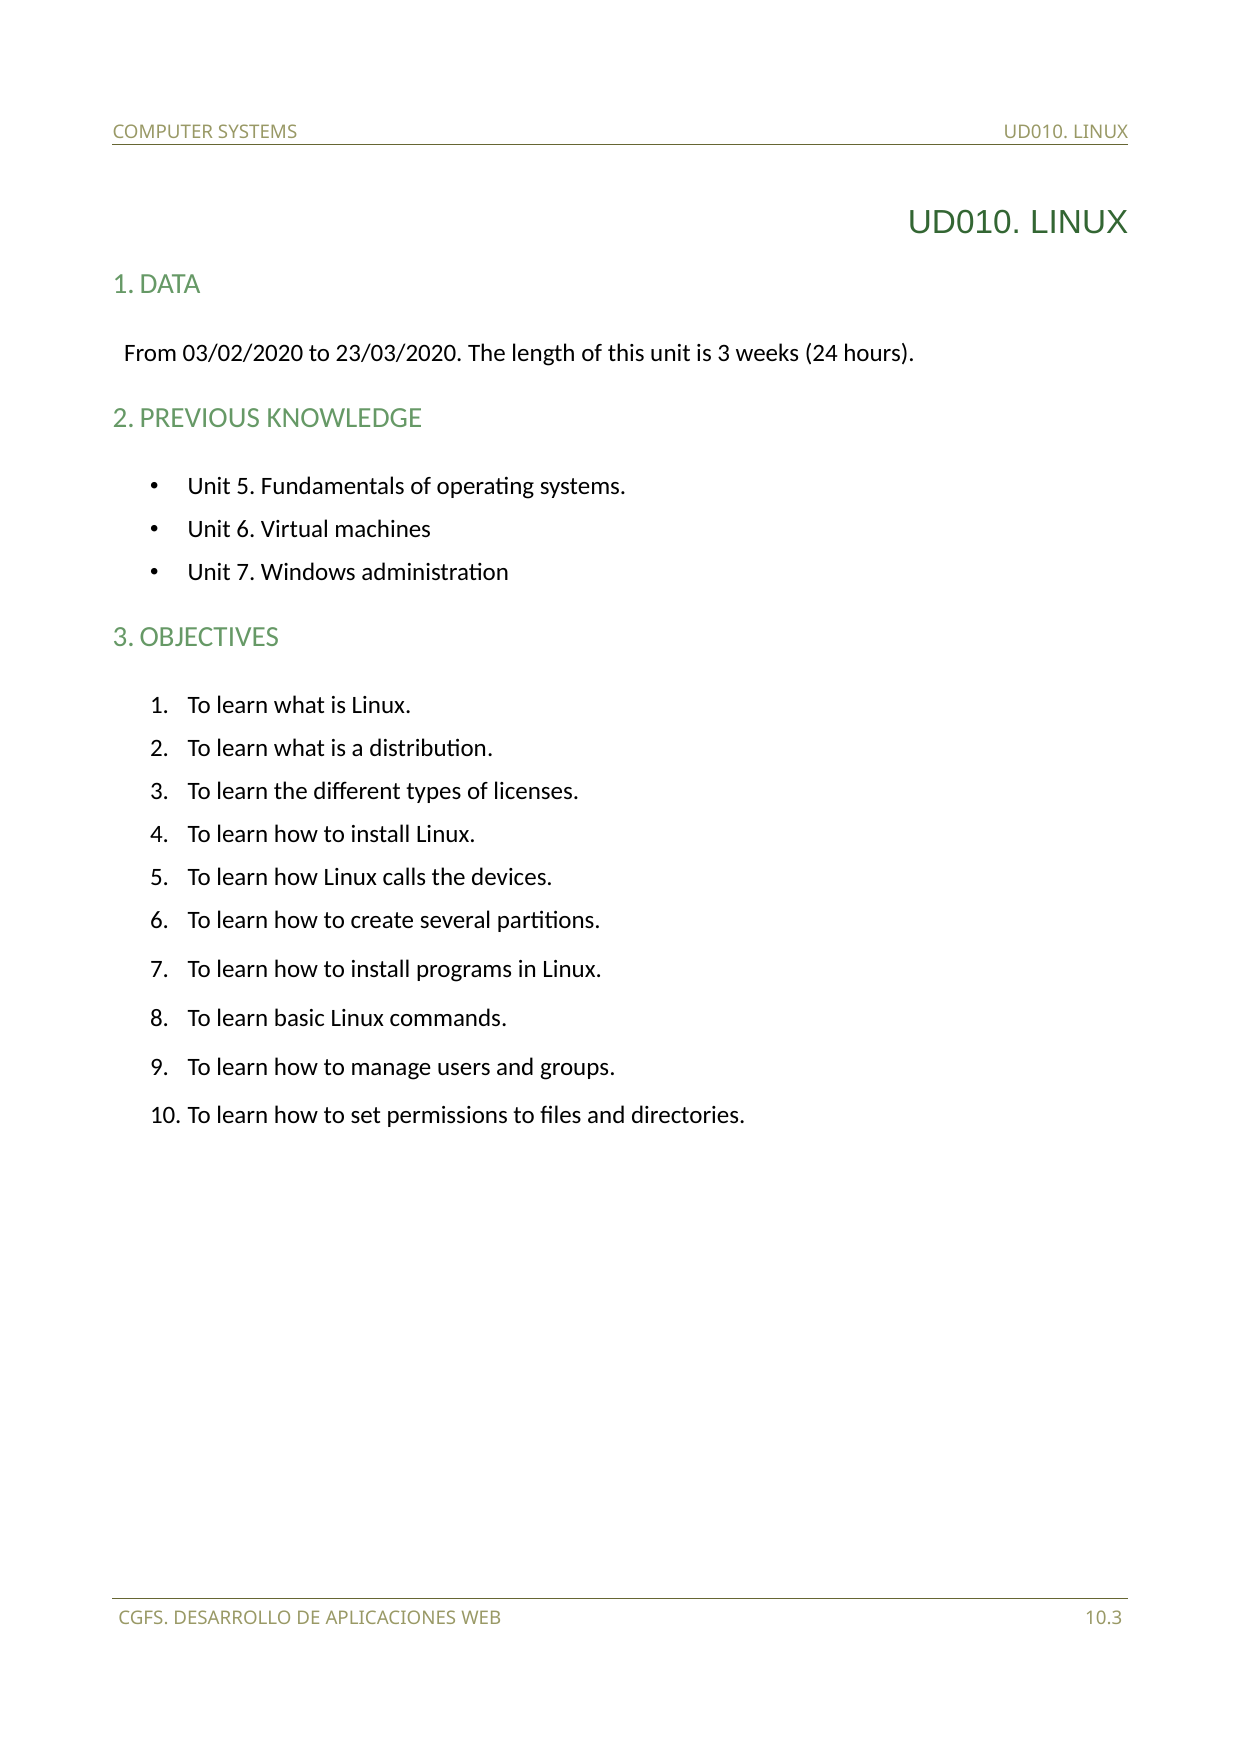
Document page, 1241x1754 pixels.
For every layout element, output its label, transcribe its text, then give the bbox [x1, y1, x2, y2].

text From 03/02/2020 to 23/03/2020. The length of this unit is 3 weeks (24 hours). [112, 337, 1128, 367]
list To learn how to create several partitions. [150, 904, 1128, 935]
list To learn how to set permissions to files and directories. [150, 1099, 1128, 1130]
list Unit 5. Fundamentals of operating systems. [150, 470, 1128, 501]
text UD010. Linux [112, 202, 1128, 240]
list To learn basic Linux commands. [150, 1002, 1128, 1032]
subtitle Previous knowledge [112, 399, 1128, 434]
subtitle Data [112, 265, 1128, 301]
list To learn the different types of licenses. [150, 775, 1128, 806]
list To learn how Linux calls the devices. [150, 861, 1128, 892]
list To learn how to install programs in Linux. [150, 953, 1128, 983]
list To learn how to manage users and groups. [150, 1051, 1128, 1081]
list Unit 6. Virtual machines [150, 513, 1128, 544]
list To learn what is Linux. [150, 689, 1128, 720]
list To learn how to install Linux. [150, 818, 1128, 849]
list To learn what is a distribution. [150, 732, 1128, 763]
list Unit 7. Windows administration [150, 556, 1128, 587]
subtitle Objectives [112, 618, 1128, 653]
